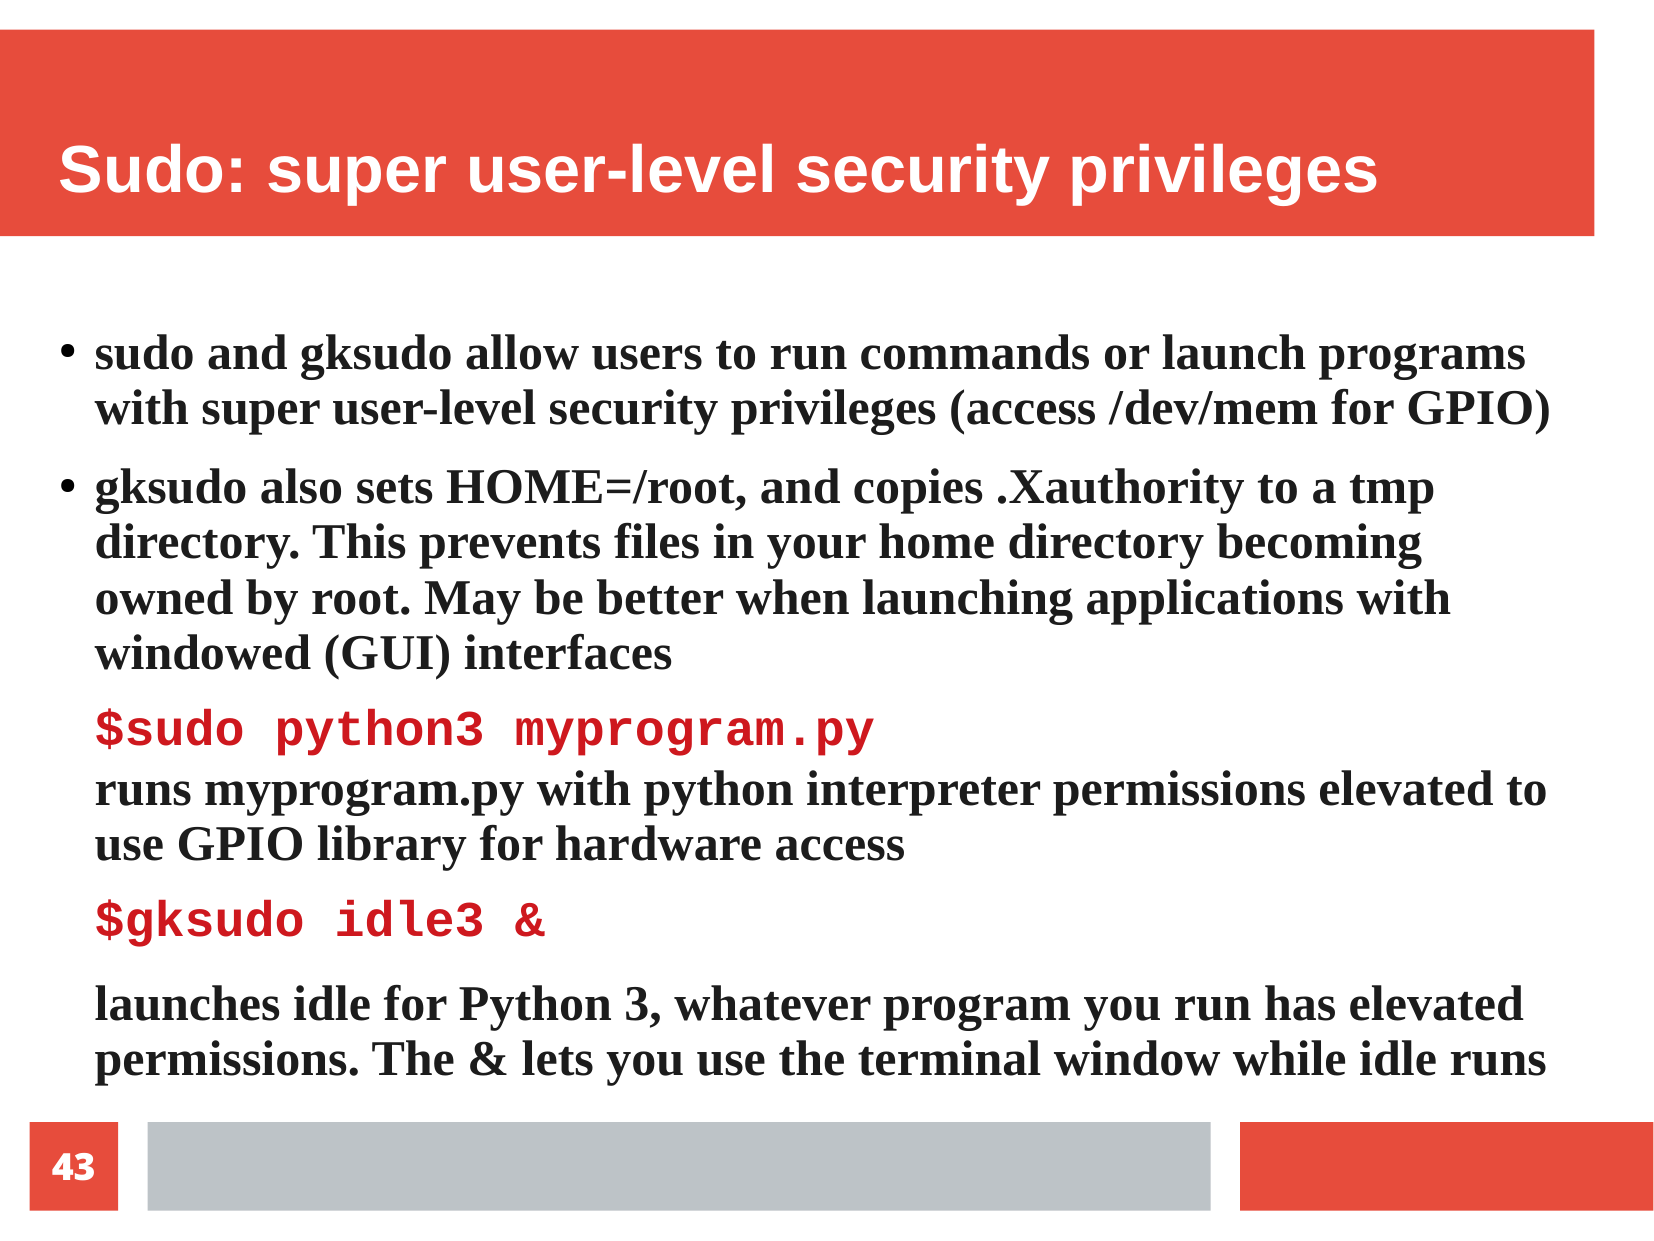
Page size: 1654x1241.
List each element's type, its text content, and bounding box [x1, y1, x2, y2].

title Sudo: super user-level security privileges [59, 59, 1595, 207]
list sudo and gksudo allow users to run commands or launch programs with super user-level security privileges (access /dev/mem for GPIO) gksudo also sets HOME=/root, and copies .Xauthority to a tmp directory. This prevents files in your home directory becoming owned by root. May be better when launching applications with windowed (GUI) interfaces $sudo python3 myprogram.py runs myprogram.py with python interpreter permissions elevated to use GPIO library for hardware access $gksudo idle3 & launches idle for Python 3, whatever program you run has elevated permissions. The & lets you use the terminal window while idle runs [59, 324, 1565, 1093]
